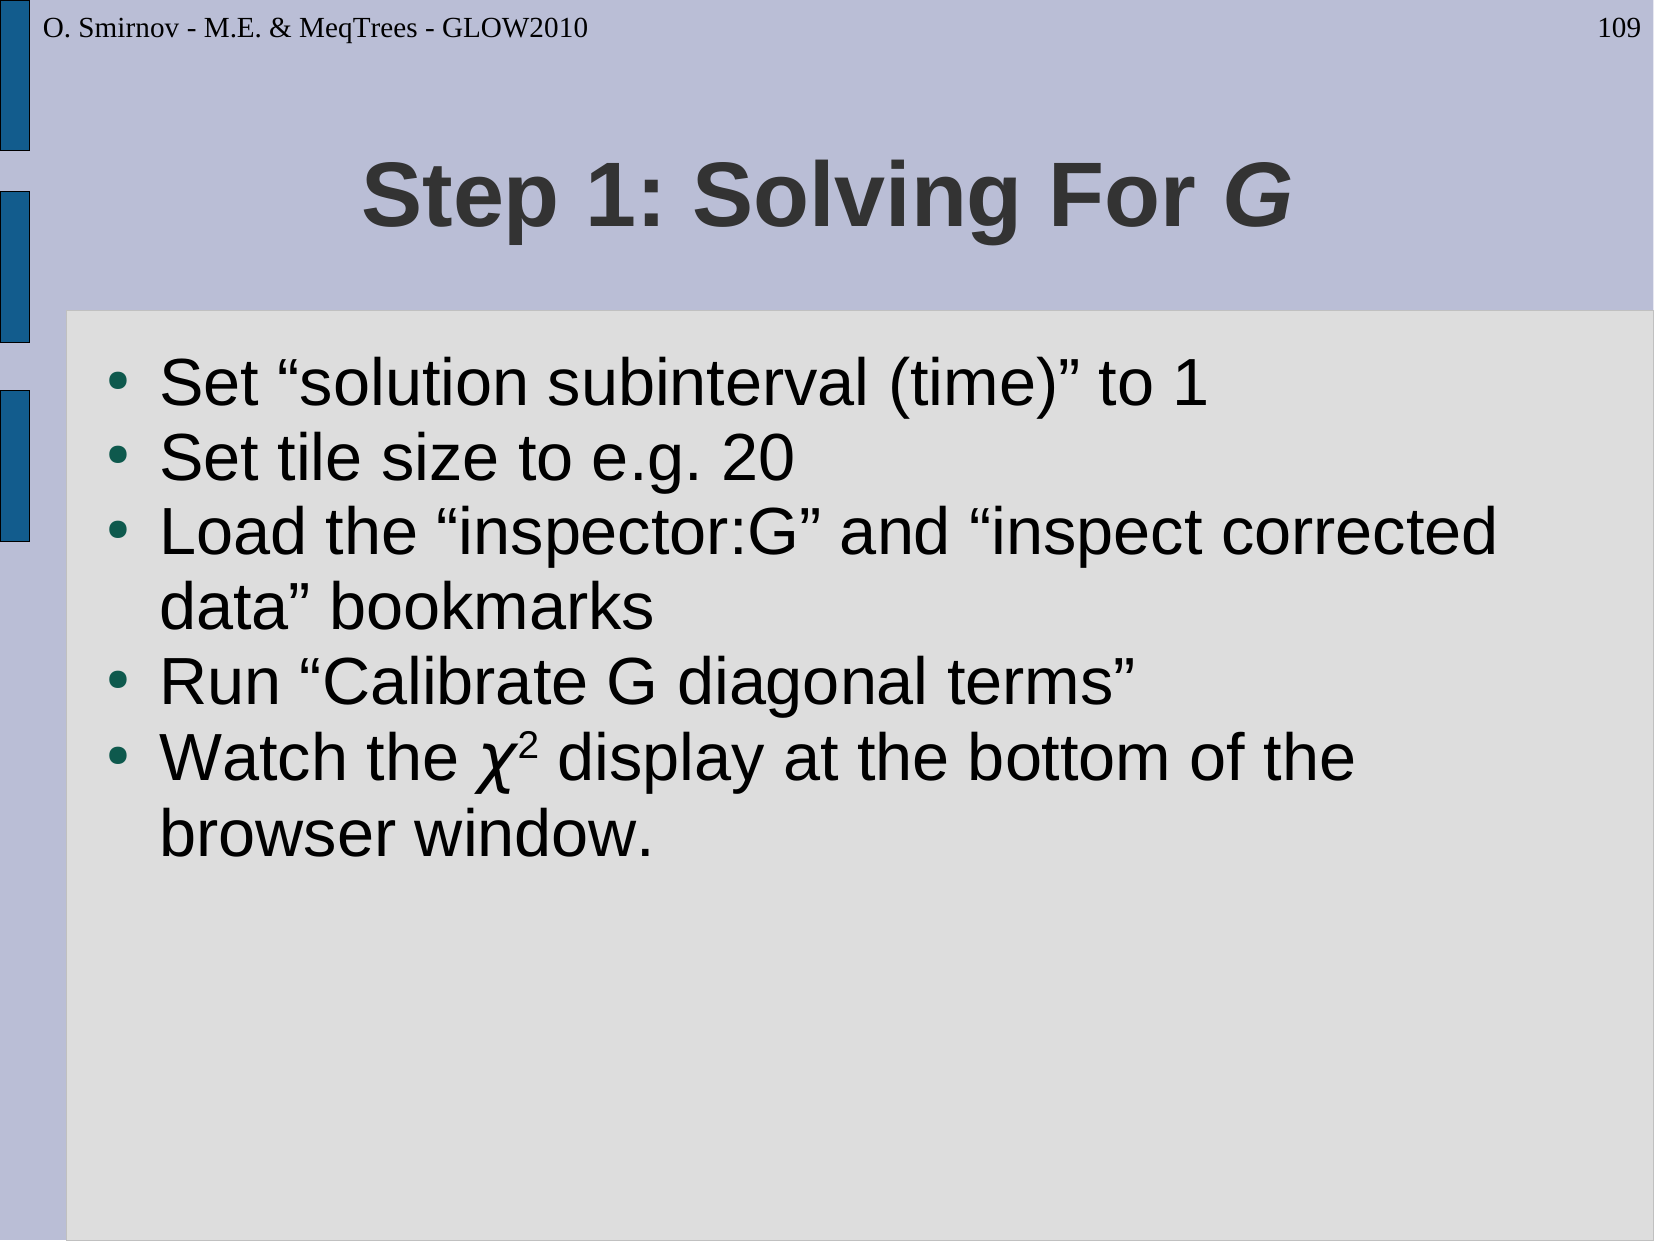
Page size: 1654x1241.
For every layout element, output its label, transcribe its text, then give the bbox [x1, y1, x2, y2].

list Set “solution subinterval (time)” to 1 Set tile size to e.g. 20 Load the “inspector:G” and “inspect corrected data” bookmarks Run “Calibrate G diagonal terms” Watch the χ2 display at the bottom of the browser window. [88, 344, 1595, 1112]
title Step 1: Solving For G [121, 98, 1534, 291]
